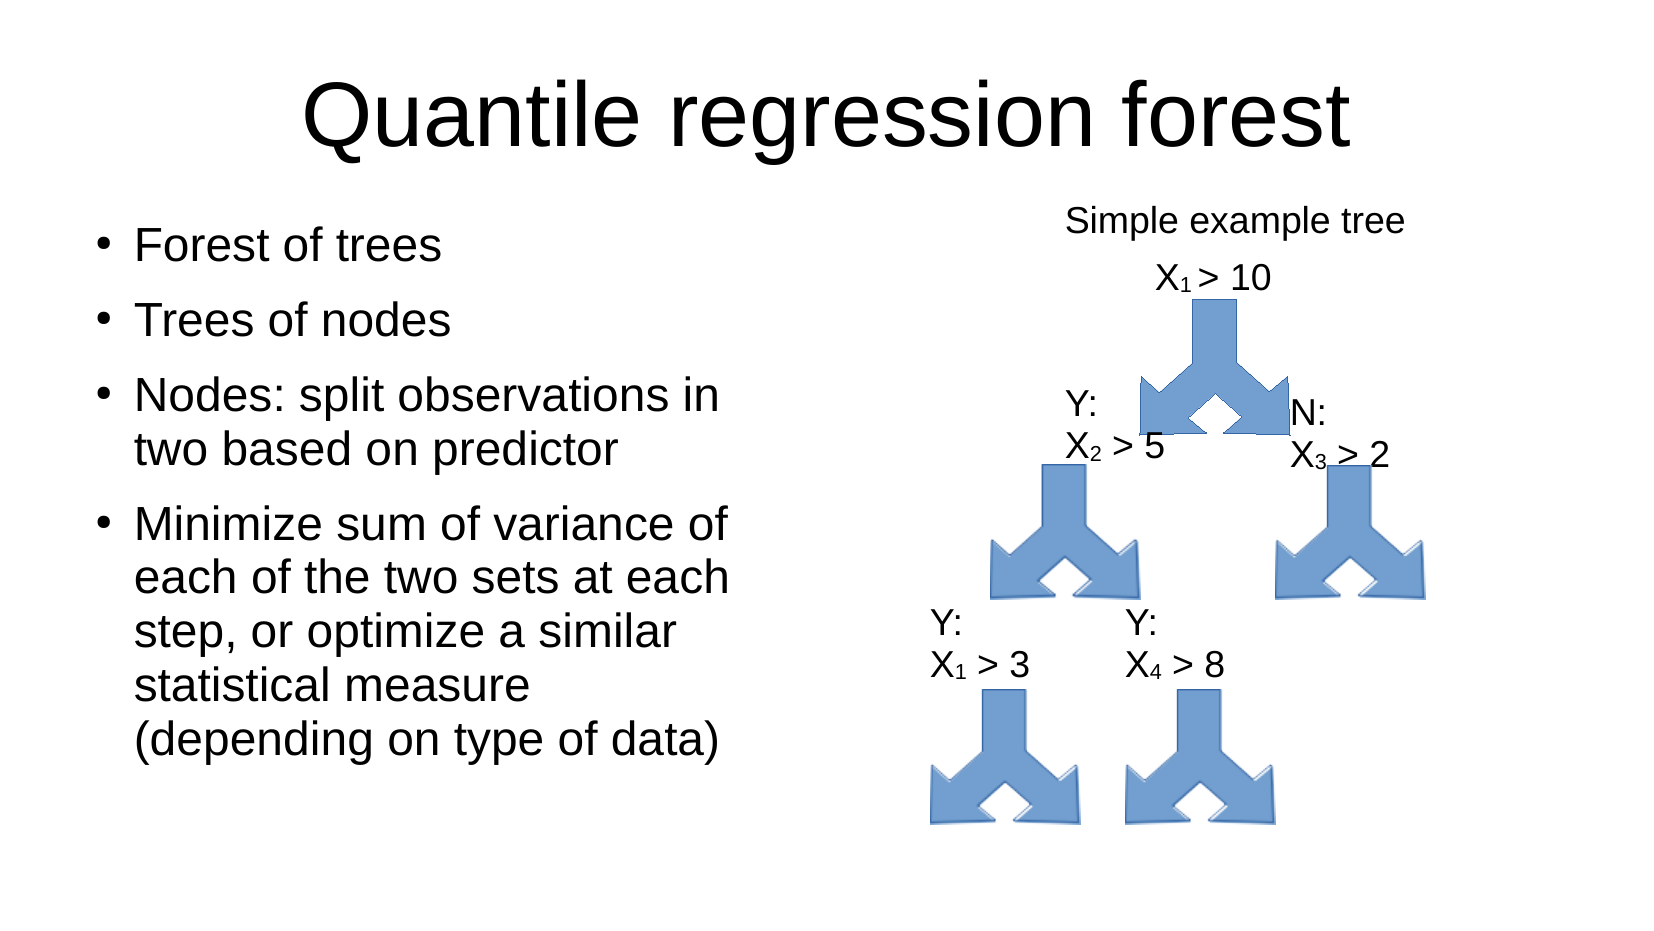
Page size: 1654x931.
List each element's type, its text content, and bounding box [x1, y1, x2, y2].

picture [1275, 465, 1426, 601]
text_box N: X3 > 2 [1275, 383, 1406, 465]
picture [1125, 689, 1276, 825]
text_box Simple example tree [1050, 192, 1421, 250]
picture [990, 464, 1141, 600]
text_box [1279, 376, 1289, 383]
text_box Y: X1 > 3 [915, 593, 1046, 706]
title Quantile regression forest [82, 37, 1571, 180]
text_box [45, 180, 1591, 251]
text_box [1178, 361, 1275, 435]
text_box Y: X2 > 5 [1050, 375, 1181, 487]
list Forest of trees Trees of nodes Nodes: split observations in two based on predictor Minimize sum of variance of each of the two sets at each step, or optimize a similar statistical measure (depending on type of data) [82, 251, 736, 811]
text_box X1 > 10 [1140, 250, 1321, 361]
picture [930, 689, 1081, 825]
text_box Y: X4 > 8 [1110, 593, 1241, 706]
